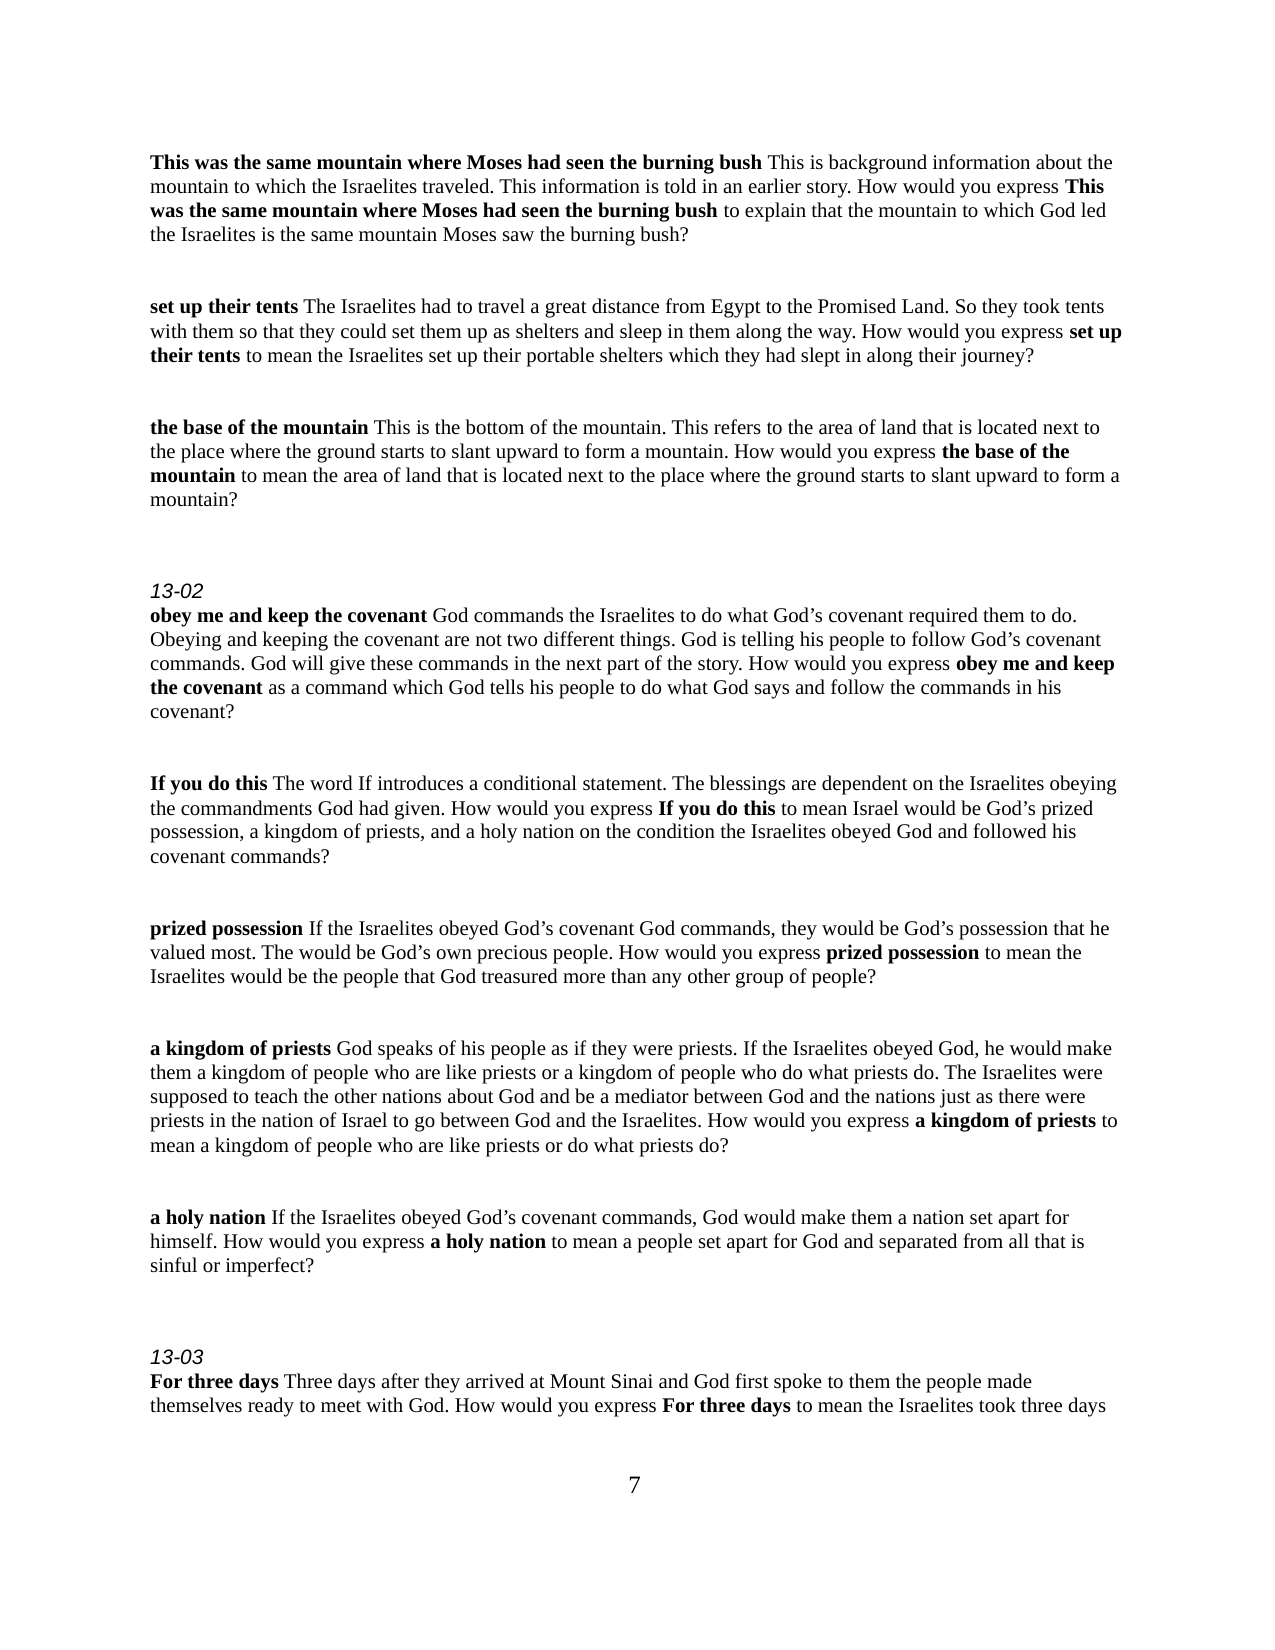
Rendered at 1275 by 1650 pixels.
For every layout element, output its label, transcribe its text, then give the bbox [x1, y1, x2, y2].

text obey me and keep the covenant God commands the Israelites to do what God’s covenant required them to do. Obeying and keeping the covenant are not two different things. God is telling his people to follow God’s covenant commands. God will give these commands in the next part of the story. How would you express obey me and keep the covenant as a command which God tells his people to do what God says and follow the commands in his covenant? [150, 603, 1125, 723]
text For three days Three days after they arrived at Mount Sinai and God first spoke to them the people made themselves ready to meet with God. How would you express For three days to mean the Israelites took three days [150, 1369, 1125, 1417]
text This was the same mountain where Moses had seen the burning bush This is background information about the mountain to which the Israelites traveled. This information is told in an earlier story. How would you express This was the same mountain where Moses had seen the burning bush to explain that the mountain to which God led the Israelites is the same mountain Moses saw the burning bush? [150, 150, 1125, 246]
subtitle 13-02 [150, 579, 1125, 603]
text a holy nation If the Israelites obeyed God’s covenant commands, God would make them a nation set apart for himself. How would you express a holy nation to mean a people set apart for God and separated from all that is sinful or imperfect? [150, 1205, 1125, 1277]
text set up their tents The Israelites had to travel a great distance from Egypt to the Promised Land. So they took tents with them so that they could set them up as shelters and sleep in them along the way. How would you express set up their tents to mean the Israelites set up their portable shelters which they had slept in along their journey? [150, 294, 1125, 367]
text If you do this The word If introduces a conditional statement. The blessings are dependent on the Israelites obeying the commandments God had given. How would you express If you do this to mean Israel would be God’s prized possession, a kingdom of priests, and a holy nation on the condition the Israelites obeyed God and followed his covenant commands? [150, 771, 1125, 868]
text prized possession If the Israelites obeyed God’s covenant God commands, they would be God’s possession that he valued most. The would be God’s own precious people. How would you express prized possession to mean the Israelites would be the people that God treasured more than any other group of people? [150, 916, 1125, 988]
text the base of the mountain This is the bottom of the mountain. This refers to the area of land that is located next to the place where the ground starts to slant upward to form a mountain. How would you express the base of the mountain to mean the area of land that is located next to the place where the ground starts to slant upward to form a mountain? [150, 415, 1125, 511]
text a kingdom of priests God speaks of his people as if they were priests. If the Israelites obeyed God, he would make them a kingdom of people who are like priests or a kingdom of people who do what priests do. The Israelites were supposed to teach the other nations about God and be a mediator between God and the nations just as there were priests in the nation of Israel to go between God and the Israelites. How would you express a kingdom of priests to mean a kingdom of people who are like priests or do what priests do? [150, 1036, 1125, 1157]
subtitle 13-03 [150, 1345, 1125, 1369]
